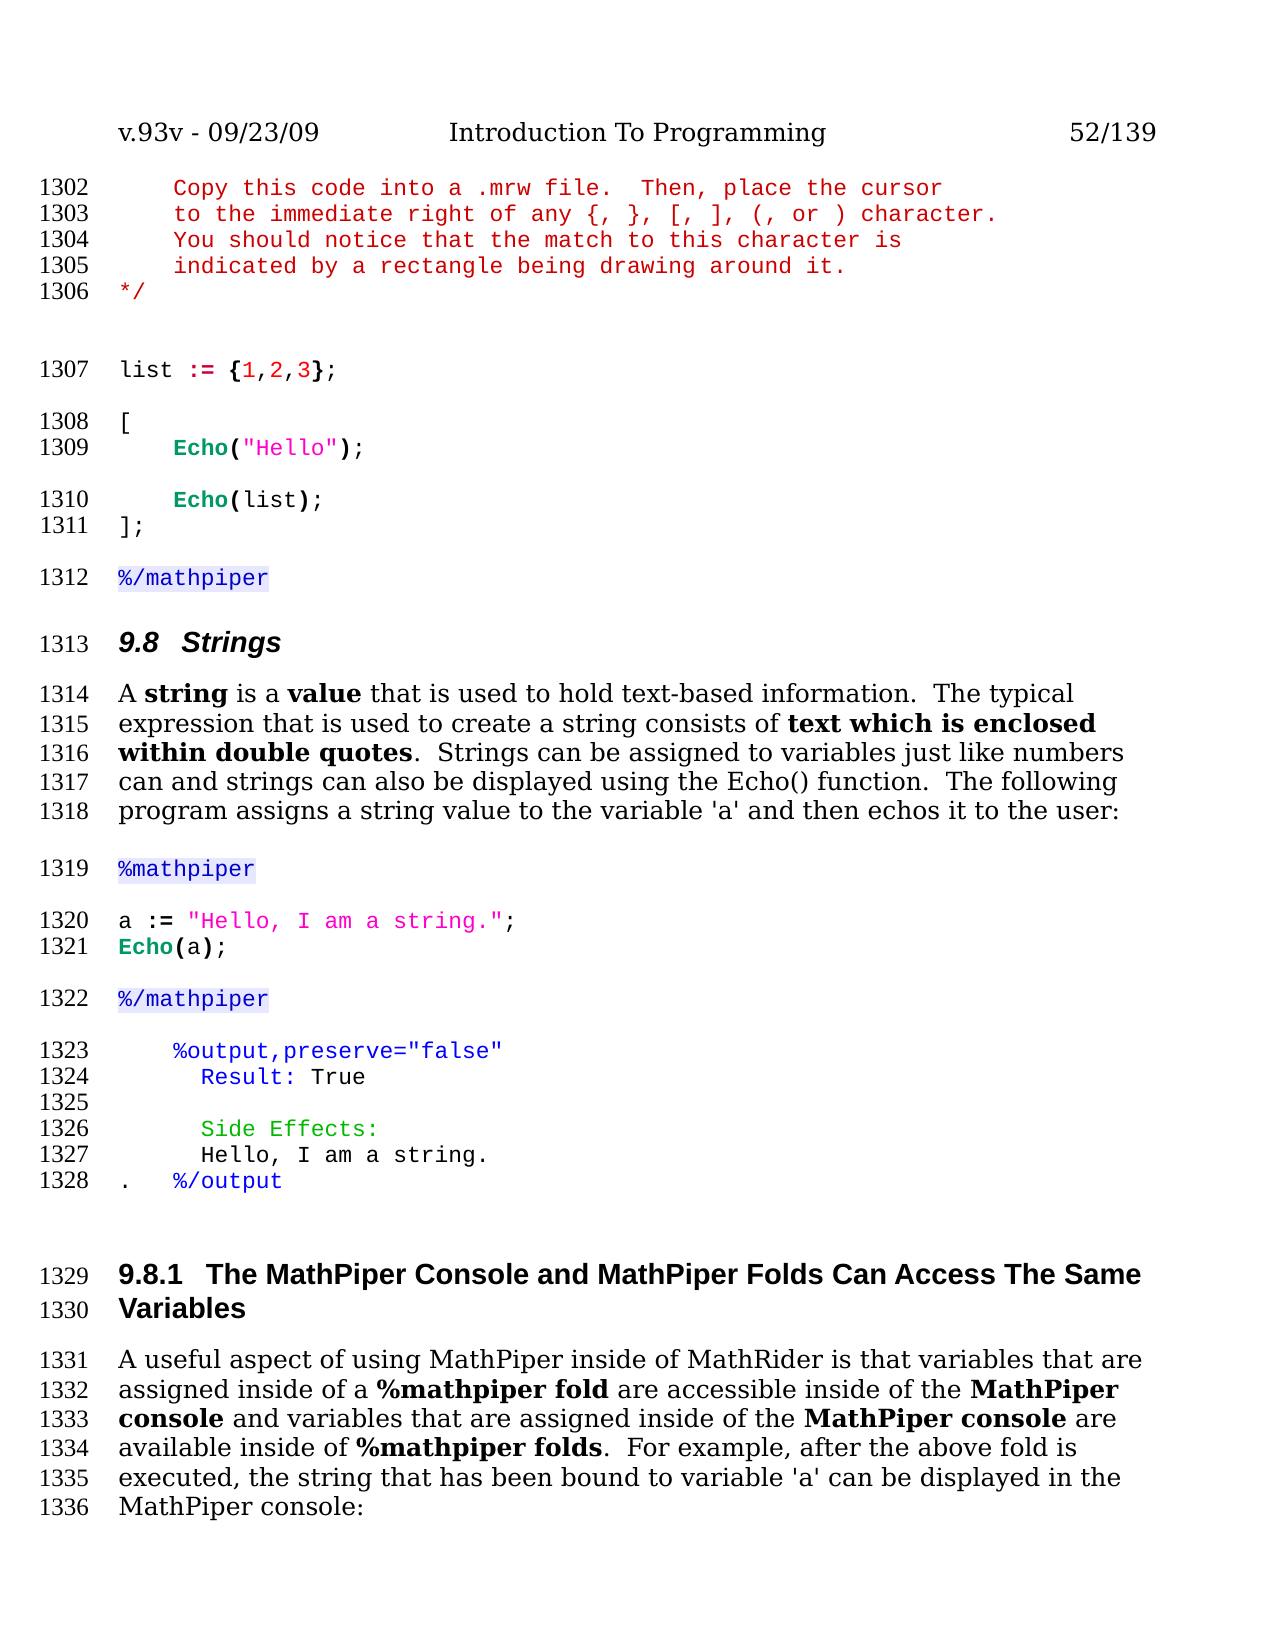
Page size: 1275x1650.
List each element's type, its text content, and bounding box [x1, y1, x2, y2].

text Echo("Hello"); [118, 436, 1157, 462]
text Hello, I am a string. [118, 1143, 1157, 1169]
text Side Effects: [118, 1117, 1157, 1143]
text */ [118, 281, 1157, 306]
text %output,preserve="false" [118, 1039, 1157, 1065]
text [ [118, 410, 1157, 436]
text %/mathpiper [118, 987, 1157, 1013]
text to the immediate right of any {, }, [, ], (, or ) character. [118, 203, 1157, 229]
text %/mathpiper [118, 566, 1157, 592]
text %mathpiper [118, 858, 1157, 884]
text A useful aspect of using MathPiper inside of MathRider is that variables that are assigned inside of a %mathpiper fold are accessible inside of the MathPiper console and variables that are assigned inside of the MathPiper console are available inside of %mathpiper folds. For example, after the above fold is executed, the string that has been bound to variable 'a' can be displayed in the MathPiper console: [118, 1345, 1157, 1521]
text A string is a value that is used to hold text-based information. The typical expression that is used to create a string consists of text which is enclosed within double quotes. Strings can be assigned to variables just like numbers can and strings can also be displayed using the Echo() function. The following program assigns a string value to the variable 'a' and then echos it to the user: [118, 679, 1157, 826]
text indicated by a rectangle being drawing around it. [118, 254, 1157, 281]
text Echo(list); [118, 488, 1157, 514]
subtitle The MathPiper Console and MathPiper Folds Can Access The Same Variables [118, 1257, 1157, 1324]
text Copy this code into a .mrw file. Then, place the cursor [118, 177, 1157, 203]
text Echo(a); [118, 936, 1157, 961]
text . %/output [118, 1169, 1157, 1195]
text list := {1,2,3}; [118, 358, 1157, 384]
subtitle Strings [118, 625, 1157, 658]
text You should notice that the match to this character is [118, 229, 1157, 254]
text a := "Hello, I am a string."; [118, 909, 1157, 936]
text Result: True [118, 1065, 1157, 1091]
text ]; [118, 514, 1157, 540]
